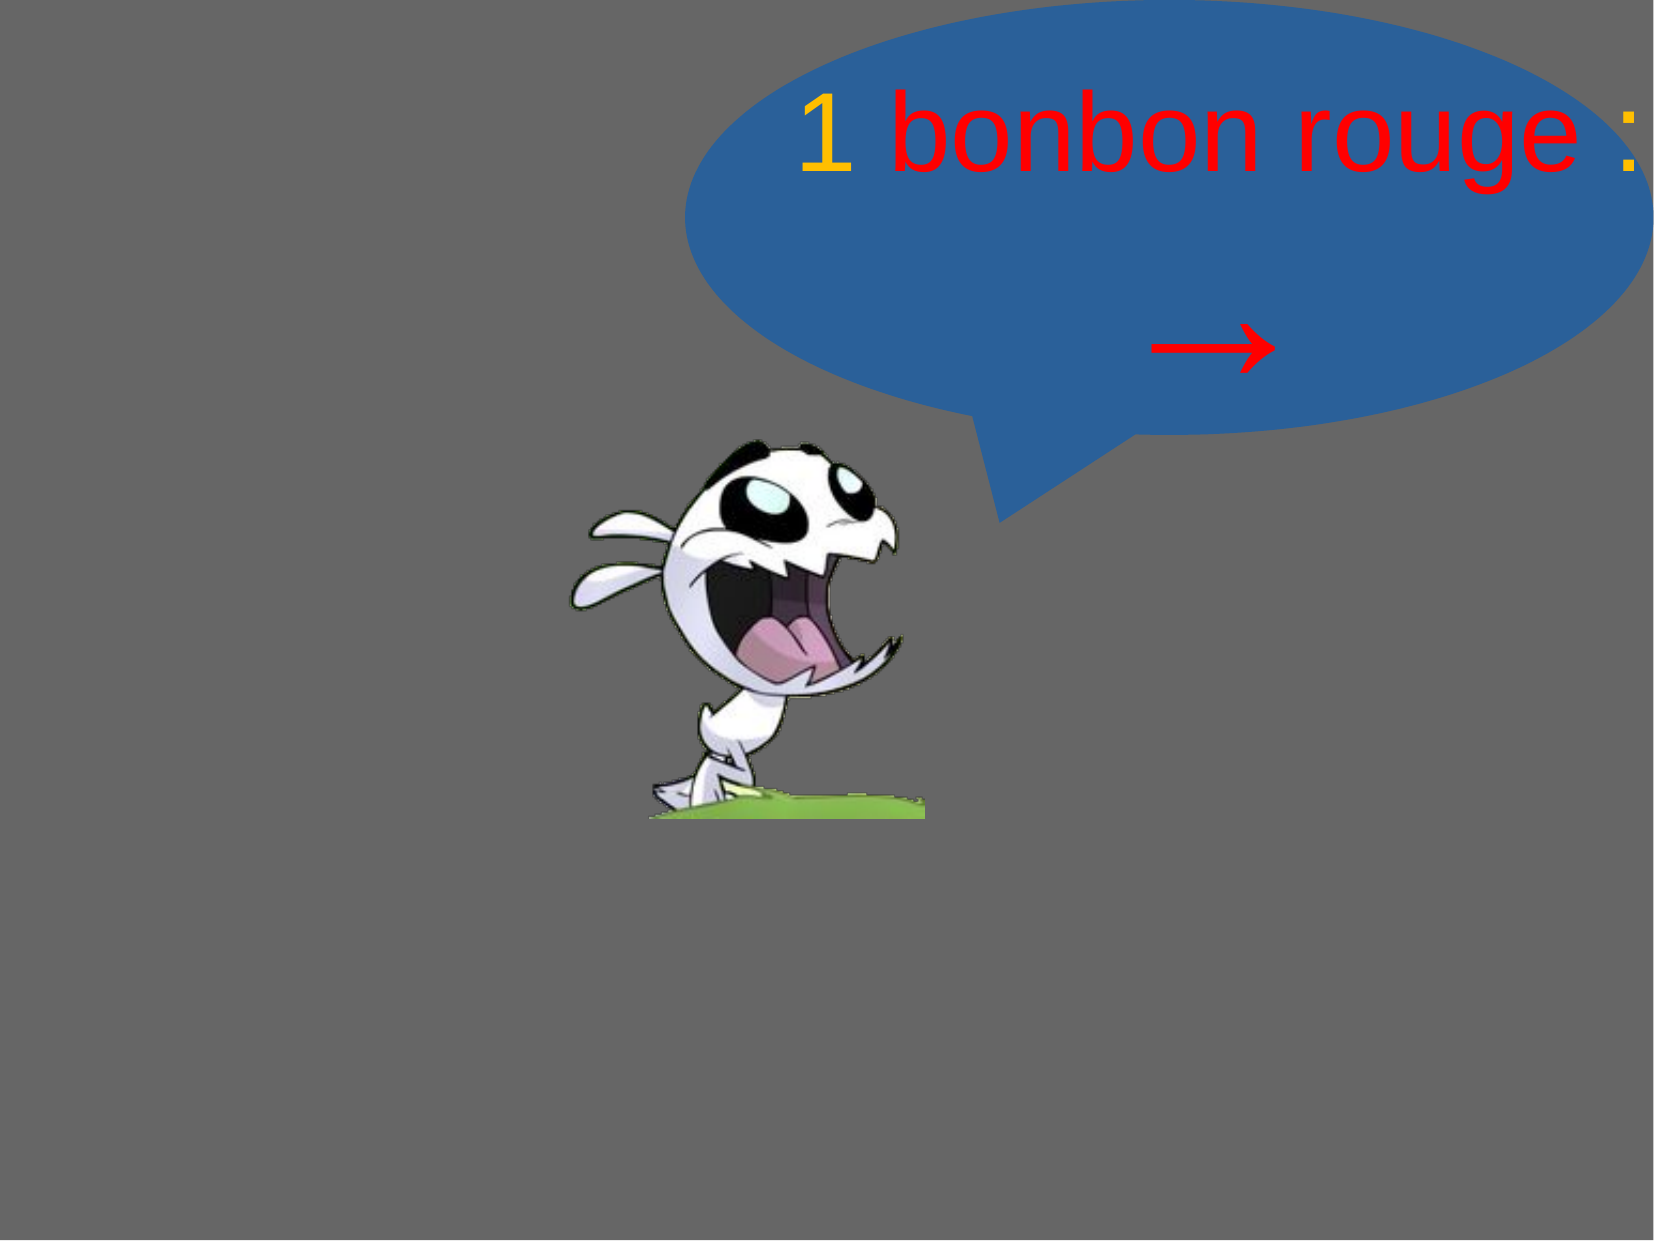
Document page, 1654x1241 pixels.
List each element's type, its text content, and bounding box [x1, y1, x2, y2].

text_box [0, 0, 1654, 1241]
text_box 1 bonbon rouge : → [779, 61, 1654, 435]
picture [555, 436, 925, 819]
